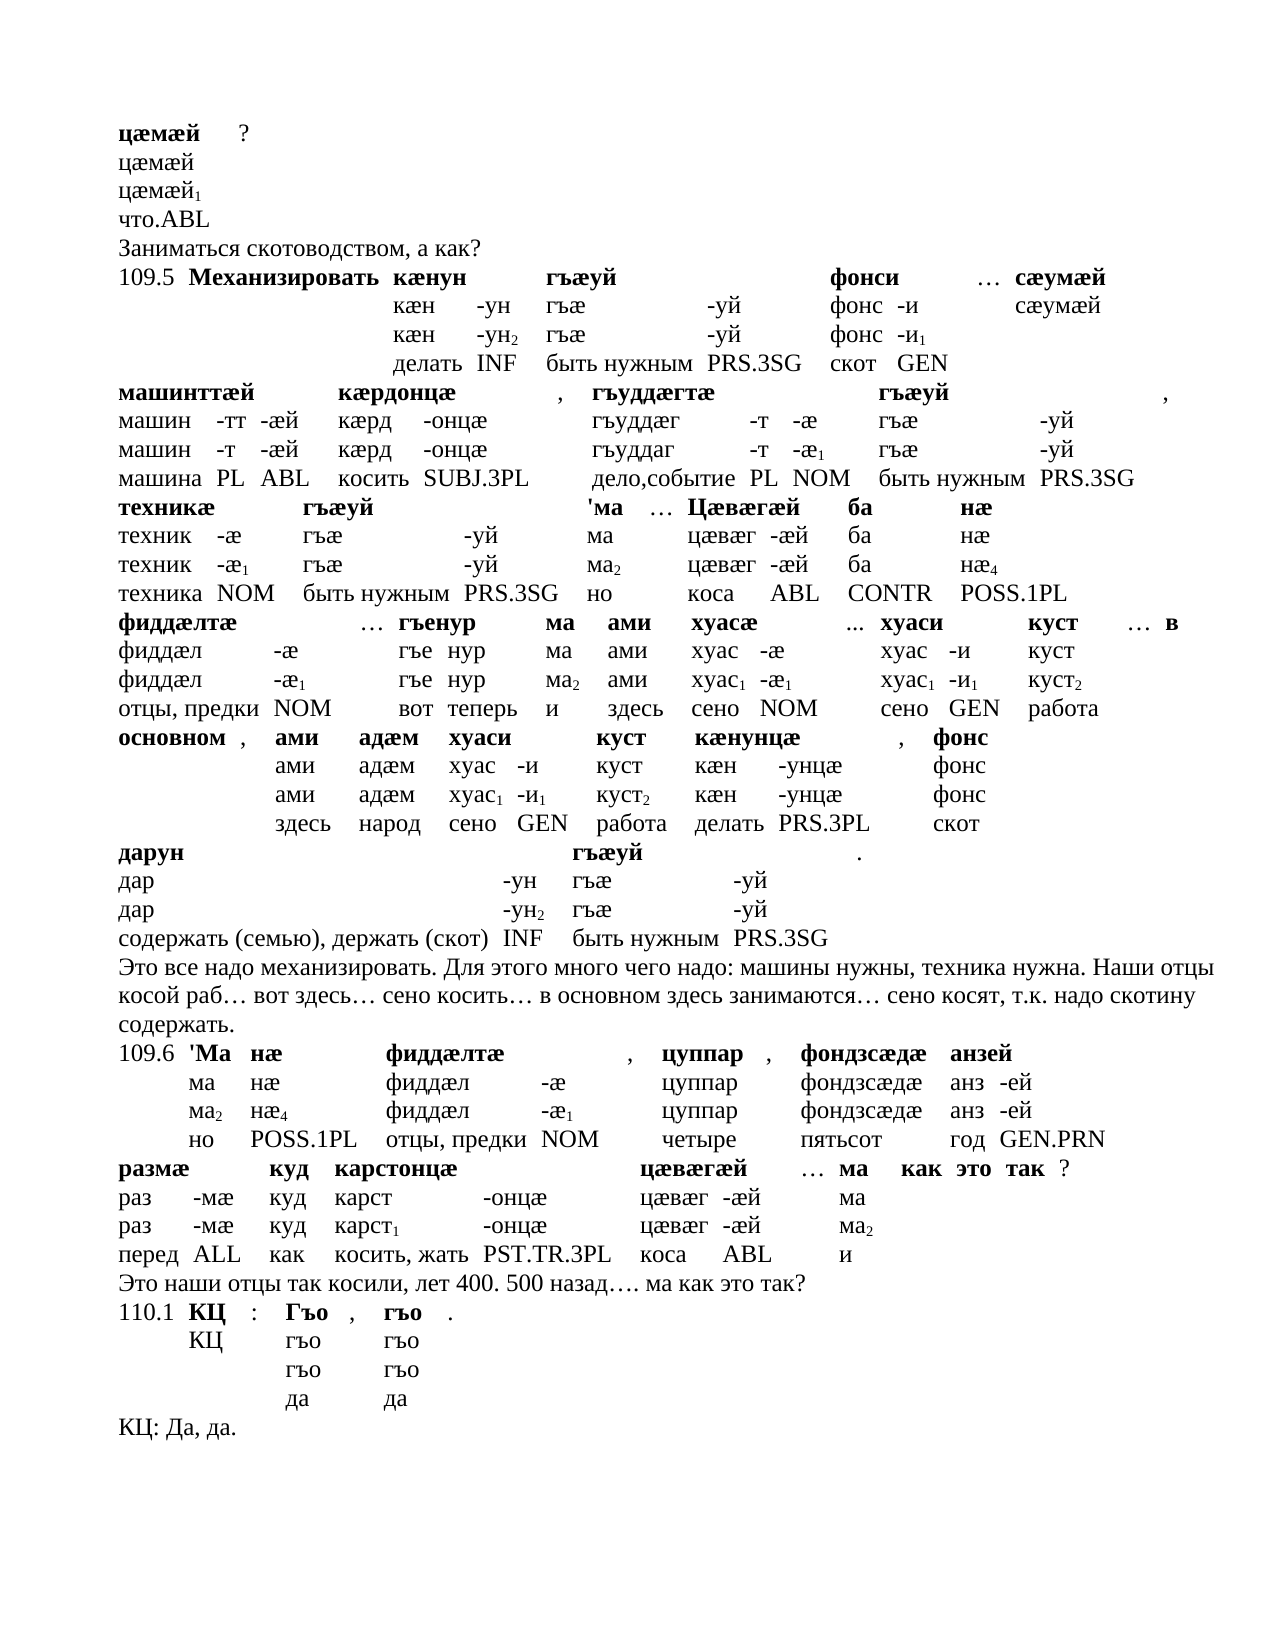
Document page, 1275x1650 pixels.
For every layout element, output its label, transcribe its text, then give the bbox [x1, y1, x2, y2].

text фиддæл [118, 664, 259, 693]
text куд [269, 1153, 321, 1182]
text работа [1028, 693, 1099, 722]
text гъæ [546, 291, 693, 319]
text быть нужным [546, 348, 693, 377]
text и [839, 1239, 873, 1268]
text гъуддæг [592, 406, 736, 434]
text 109.5 [118, 262, 174, 291]
text гъæуй [572, 837, 842, 866]
text SUBJ.3PL [423, 463, 529, 492]
text ами [607, 664, 664, 693]
text ами [607, 607, 677, 636]
text фиддæл [118, 636, 259, 664]
text . [447, 1297, 468, 1326]
text -и1 [517, 779, 568, 808]
text нур [447, 636, 518, 664]
text , [898, 722, 919, 751]
text -уй [464, 521, 559, 549]
text карст [334, 1182, 469, 1211]
text так [1006, 1153, 1045, 1182]
text как [901, 1153, 942, 1182]
text быть нужным [572, 923, 719, 952]
text … [648, 492, 674, 521]
text PST.TR.3PL [483, 1239, 612, 1268]
text -æ [759, 636, 818, 664]
text кæрд [338, 406, 409, 434]
text POSS.1PL [960, 578, 1068, 607]
text адæм [359, 722, 435, 751]
text фонс [933, 722, 1000, 751]
text теперь [447, 693, 518, 722]
text NOM [792, 463, 851, 492]
text хуаси [448, 722, 582, 751]
text анз [950, 1067, 986, 1096]
text фонс [933, 779, 986, 808]
text NOM [273, 693, 332, 722]
text цæвæг [687, 521, 756, 549]
text ма [188, 1067, 222, 1096]
text Это все надо механизировать. Для этого много чего надо: машины нужны, техника нужна. Наши отцы косой раб… вот здесь… сено косить… в основном здесь занимаются… сено косят, т.к. надо скотину содержать. [118, 952, 1249, 1038]
text гъо [285, 1354, 321, 1383]
text -ей [999, 1096, 1106, 1124]
text цæмæй [118, 147, 211, 176]
text сено [880, 693, 935, 722]
text косить, жать [334, 1239, 469, 1268]
text сæумæй [1015, 262, 1115, 291]
text нур [447, 664, 518, 693]
text основном [118, 722, 226, 751]
text -уй [707, 319, 802, 348]
text нæ4 [250, 1096, 358, 1124]
text -уй [707, 291, 802, 319]
text что.ABL [118, 204, 211, 233]
text фиддæл [386, 1096, 527, 1124]
text ABL [260, 463, 310, 492]
text -ун [503, 866, 544, 894]
text -онцæ [483, 1182, 612, 1211]
text 'ма [587, 492, 635, 521]
text Механизировать [188, 262, 379, 291]
text четыре [662, 1124, 738, 1153]
text нæ [960, 492, 1082, 521]
text , [1162, 377, 1183, 406]
text техника [118, 578, 203, 607]
text -уй [733, 866, 828, 894]
text хуасæ [691, 607, 832, 636]
text ба [848, 521, 932, 549]
text ба [848, 549, 932, 578]
text да [285, 1383, 321, 1412]
text сено [691, 693, 746, 722]
text ма2 [188, 1096, 222, 1124]
text -онцæ [423, 406, 529, 434]
text -и [949, 636, 1000, 664]
text хуас1 [880, 664, 935, 693]
text фиддæл [386, 1067, 527, 1096]
text куд [269, 1211, 307, 1239]
text , [766, 1038, 787, 1067]
text , [557, 377, 578, 406]
text куст2 [1028, 664, 1099, 693]
text Это наши отцы так косили, лет 400. 500 назад…. ма как это так? [118, 1268, 1249, 1297]
text адæм [359, 751, 421, 779]
text нæ [960, 521, 1068, 549]
text гъæуй [546, 262, 816, 291]
text гъæ [878, 434, 1026, 463]
text 'Ма [188, 1038, 236, 1067]
text -æ [273, 636, 332, 664]
text -æ1 [541, 1096, 599, 1124]
text кæрдонцæ [338, 377, 543, 406]
text -тт [216, 406, 246, 434]
text хуас [691, 636, 746, 664]
text -ун [476, 291, 518, 319]
text гъæ [572, 894, 719, 923]
text -æ1 [273, 664, 332, 693]
text гъæ [546, 319, 693, 348]
text ма [587, 521, 621, 549]
text куст [1028, 607, 1113, 636]
text CONTR [848, 578, 932, 607]
text гъо [384, 1326, 419, 1354]
text нæ [250, 1038, 372, 1067]
text гъæуй [303, 492, 573, 521]
text -т [216, 434, 246, 463]
text -уй [733, 894, 828, 923]
text фонси [830, 262, 962, 291]
text фонс [933, 751, 986, 779]
text -уй [464, 549, 559, 578]
text скот [933, 808, 986, 837]
text дело,событие [592, 463, 736, 492]
text -æй [722, 1182, 772, 1211]
text косить [338, 463, 409, 492]
text -æй [260, 434, 310, 463]
text в [1165, 607, 1186, 636]
text ба [848, 492, 946, 521]
text -æ [217, 521, 275, 549]
text ами [275, 751, 331, 779]
text карстонцæ [334, 1153, 626, 1182]
text -и1 [949, 664, 1000, 693]
text : [251, 1297, 272, 1326]
text цæвæг [687, 549, 756, 578]
text ма2 [545, 664, 580, 693]
text . [856, 837, 877, 866]
text народ [359, 808, 421, 837]
text ма [839, 1182, 873, 1211]
text ABL [770, 578, 820, 607]
text Цæвæгæй [687, 492, 834, 521]
text цæмæй1 [118, 176, 211, 204]
text кæн [694, 779, 764, 808]
text хуас1 [448, 779, 503, 808]
text GEN.PRN [999, 1124, 1106, 1153]
text , [240, 722, 261, 751]
text хуаси [880, 607, 1014, 636]
text -онцæ [483, 1211, 612, 1239]
text кæн [393, 319, 463, 348]
text куд [269, 1182, 307, 1211]
text техник [118, 521, 203, 549]
text хуас [448, 751, 503, 779]
text фонс [830, 319, 883, 348]
text ами [275, 779, 331, 808]
text ма2 [587, 549, 621, 578]
text кæнунцæ [694, 722, 884, 751]
text куст [596, 751, 667, 779]
text PRS.3SG [733, 923, 828, 952]
text GEN [517, 808, 568, 837]
text куст [1028, 636, 1099, 664]
text PRS.3PL [778, 808, 871, 837]
text отцы, предки [118, 693, 259, 722]
text NOM [759, 693, 818, 722]
text GEN [949, 693, 1000, 722]
text NOM [217, 578, 275, 607]
text коса [640, 1239, 709, 1268]
text анзей [950, 1038, 1119, 1067]
text INF [476, 348, 518, 377]
text гъæ [303, 521, 450, 549]
text -уй [1039, 406, 1135, 434]
text PRS.3SG [464, 578, 559, 607]
text цуппар [662, 1038, 752, 1067]
text содержать (семью), держать (скот) [118, 923, 489, 952]
text дар [118, 866, 489, 894]
text техник [118, 549, 203, 578]
text … [976, 262, 1001, 291]
text ма2 [839, 1211, 873, 1239]
text ? [1058, 1153, 1079, 1182]
text ма [839, 1153, 887, 1182]
text кæн [393, 291, 463, 319]
text GEN [897, 348, 948, 377]
text гъе [398, 636, 433, 664]
text гъо [384, 1354, 419, 1383]
text -мæ [193, 1182, 242, 1211]
text -унцæ [778, 751, 871, 779]
text цуппар [662, 1067, 738, 1096]
text гъо [384, 1297, 433, 1326]
text гъо [285, 1326, 321, 1354]
text -æй [770, 549, 820, 578]
text -æй [260, 406, 310, 434]
text цæвæгæй [640, 1153, 786, 1182]
text раз [118, 1182, 179, 1211]
text фондзсæдæ [800, 1038, 936, 1067]
text цæвæг [640, 1182, 709, 1211]
text … [800, 1153, 825, 1182]
text хуас1 [691, 664, 746, 693]
text -æ [792, 406, 851, 434]
text быть нужным [878, 463, 1026, 492]
text гъæ [572, 866, 719, 894]
text -ун2 [476, 319, 518, 348]
text делать [393, 348, 463, 377]
text отцы, предки [386, 1124, 527, 1153]
text PRS.3SG [1039, 463, 1135, 492]
text ами [275, 722, 345, 751]
text -т [749, 406, 778, 434]
text NOM [541, 1124, 599, 1153]
text фондзсæдæ [800, 1096, 922, 1124]
text гъуддæгтæ [592, 377, 864, 406]
text -онцæ [423, 434, 529, 463]
text кæн [694, 751, 764, 779]
text куст [596, 722, 681, 751]
text и [545, 693, 580, 722]
text -æй [770, 521, 820, 549]
text -æ1 [759, 664, 818, 693]
text ? [238, 118, 259, 147]
text хуас [880, 636, 935, 664]
text PRS.3SG [707, 348, 802, 377]
text ALL [193, 1239, 242, 1268]
text быть нужным [303, 578, 450, 607]
text -ей [999, 1067, 1106, 1096]
text -унцæ [778, 779, 871, 808]
text нæ4 [960, 549, 1068, 578]
text здесь [275, 808, 331, 837]
text гъæ [878, 406, 1026, 434]
text перед [118, 1239, 179, 1268]
text -и [517, 751, 568, 779]
text пятьсот [800, 1124, 922, 1153]
text … [359, 607, 384, 636]
text дар [118, 894, 489, 923]
text кæнун [393, 262, 532, 291]
text … [1126, 607, 1151, 636]
text работа [596, 808, 667, 837]
text гъе [398, 664, 433, 693]
text PL [216, 463, 246, 492]
text коса [687, 578, 756, 607]
text делать [694, 808, 764, 837]
text INF [503, 923, 544, 952]
text гъæ [303, 549, 450, 578]
text год [950, 1124, 986, 1153]
text раз [118, 1211, 179, 1239]
text кæрд [338, 434, 409, 463]
text -æ1 [792, 434, 851, 463]
text куст2 [596, 779, 667, 808]
text , [627, 1038, 648, 1067]
text КЦ [188, 1326, 223, 1354]
text -и1 [897, 319, 948, 348]
text -мæ [193, 1211, 242, 1239]
text здесь [607, 693, 664, 722]
text как [269, 1239, 307, 1268]
text техникæ [118, 492, 289, 521]
text ... [846, 607, 867, 636]
text размæ [118, 1153, 255, 1182]
text ма [545, 607, 593, 636]
text PL [749, 463, 778, 492]
text скот [830, 348, 883, 377]
text ма [545, 636, 580, 664]
text цæмæй [118, 118, 224, 147]
text 110.1 [118, 1297, 174, 1326]
text машина [118, 463, 202, 492]
text фиддæлтæ [386, 1038, 613, 1067]
text фиддæлтæ [118, 607, 346, 636]
text цуппар [662, 1096, 738, 1124]
text -ун2 [503, 894, 544, 923]
text гъуддаг [592, 434, 736, 463]
text вот [398, 693, 433, 722]
text сено [448, 808, 503, 837]
text машин [118, 434, 202, 463]
text 109.6 [118, 1038, 174, 1067]
text машинттæй [118, 377, 324, 406]
text адæм [359, 779, 421, 808]
text КЦ [188, 1297, 237, 1326]
text -т [749, 434, 778, 463]
text фонс [830, 291, 883, 319]
text ами [607, 636, 664, 664]
text гъæуй [878, 377, 1149, 406]
text -уй [1039, 434, 1135, 463]
text -æ [541, 1067, 599, 1096]
text сæумæй [1015, 291, 1101, 319]
text цæвæг [640, 1211, 709, 1239]
text гъенур [398, 607, 532, 636]
text нæ [250, 1067, 358, 1096]
text -æй [722, 1211, 772, 1239]
text карст1 [334, 1211, 469, 1239]
text машин [118, 406, 202, 434]
text Гъо [285, 1297, 335, 1326]
text , [349, 1297, 370, 1326]
text КЦ: Да, да. [118, 1412, 1249, 1441]
text -æ1 [217, 549, 275, 578]
text дарун [118, 837, 558, 866]
text но [587, 578, 621, 607]
text да [384, 1383, 419, 1412]
text это [956, 1153, 992, 1182]
text POSS.1PL [250, 1124, 358, 1153]
text -и [897, 291, 948, 319]
text ABL [722, 1239, 772, 1268]
text анз [950, 1096, 986, 1124]
text фондзсæдæ [800, 1067, 922, 1096]
text Заниматься скотоводством, а как? [118, 233, 1249, 262]
text но [188, 1124, 222, 1153]
